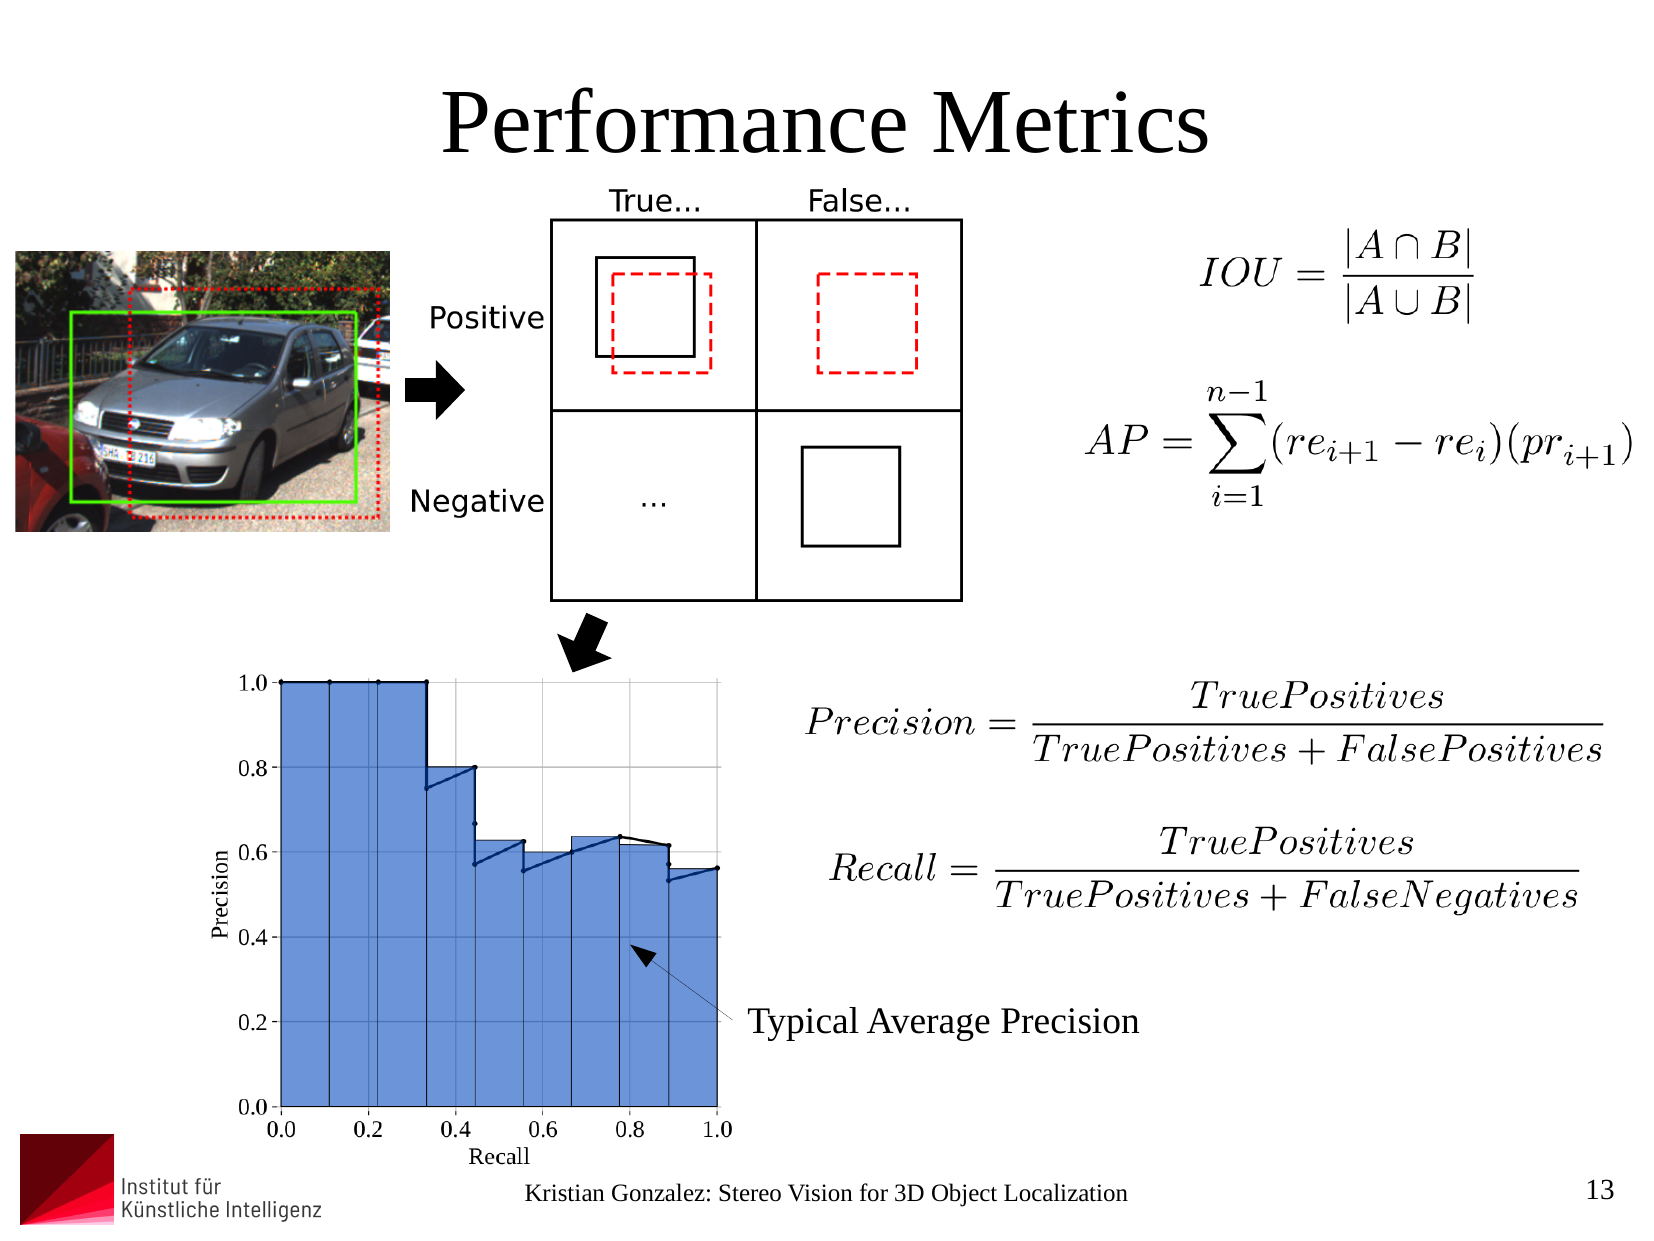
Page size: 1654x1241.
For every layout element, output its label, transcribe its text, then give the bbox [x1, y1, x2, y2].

picture [1174, 214, 1475, 329]
picture [800, 675, 1606, 916]
title Performance Metrics [170, 53, 1483, 189]
picture [20, 671, 736, 1225]
picture [15, 251, 391, 532]
text_box [557, 612, 612, 673]
text_box Typical Average Precision [732, 993, 1190, 1051]
picture [412, 189, 963, 602]
text_box [405, 360, 466, 421]
picture [1079, 375, 1636, 508]
